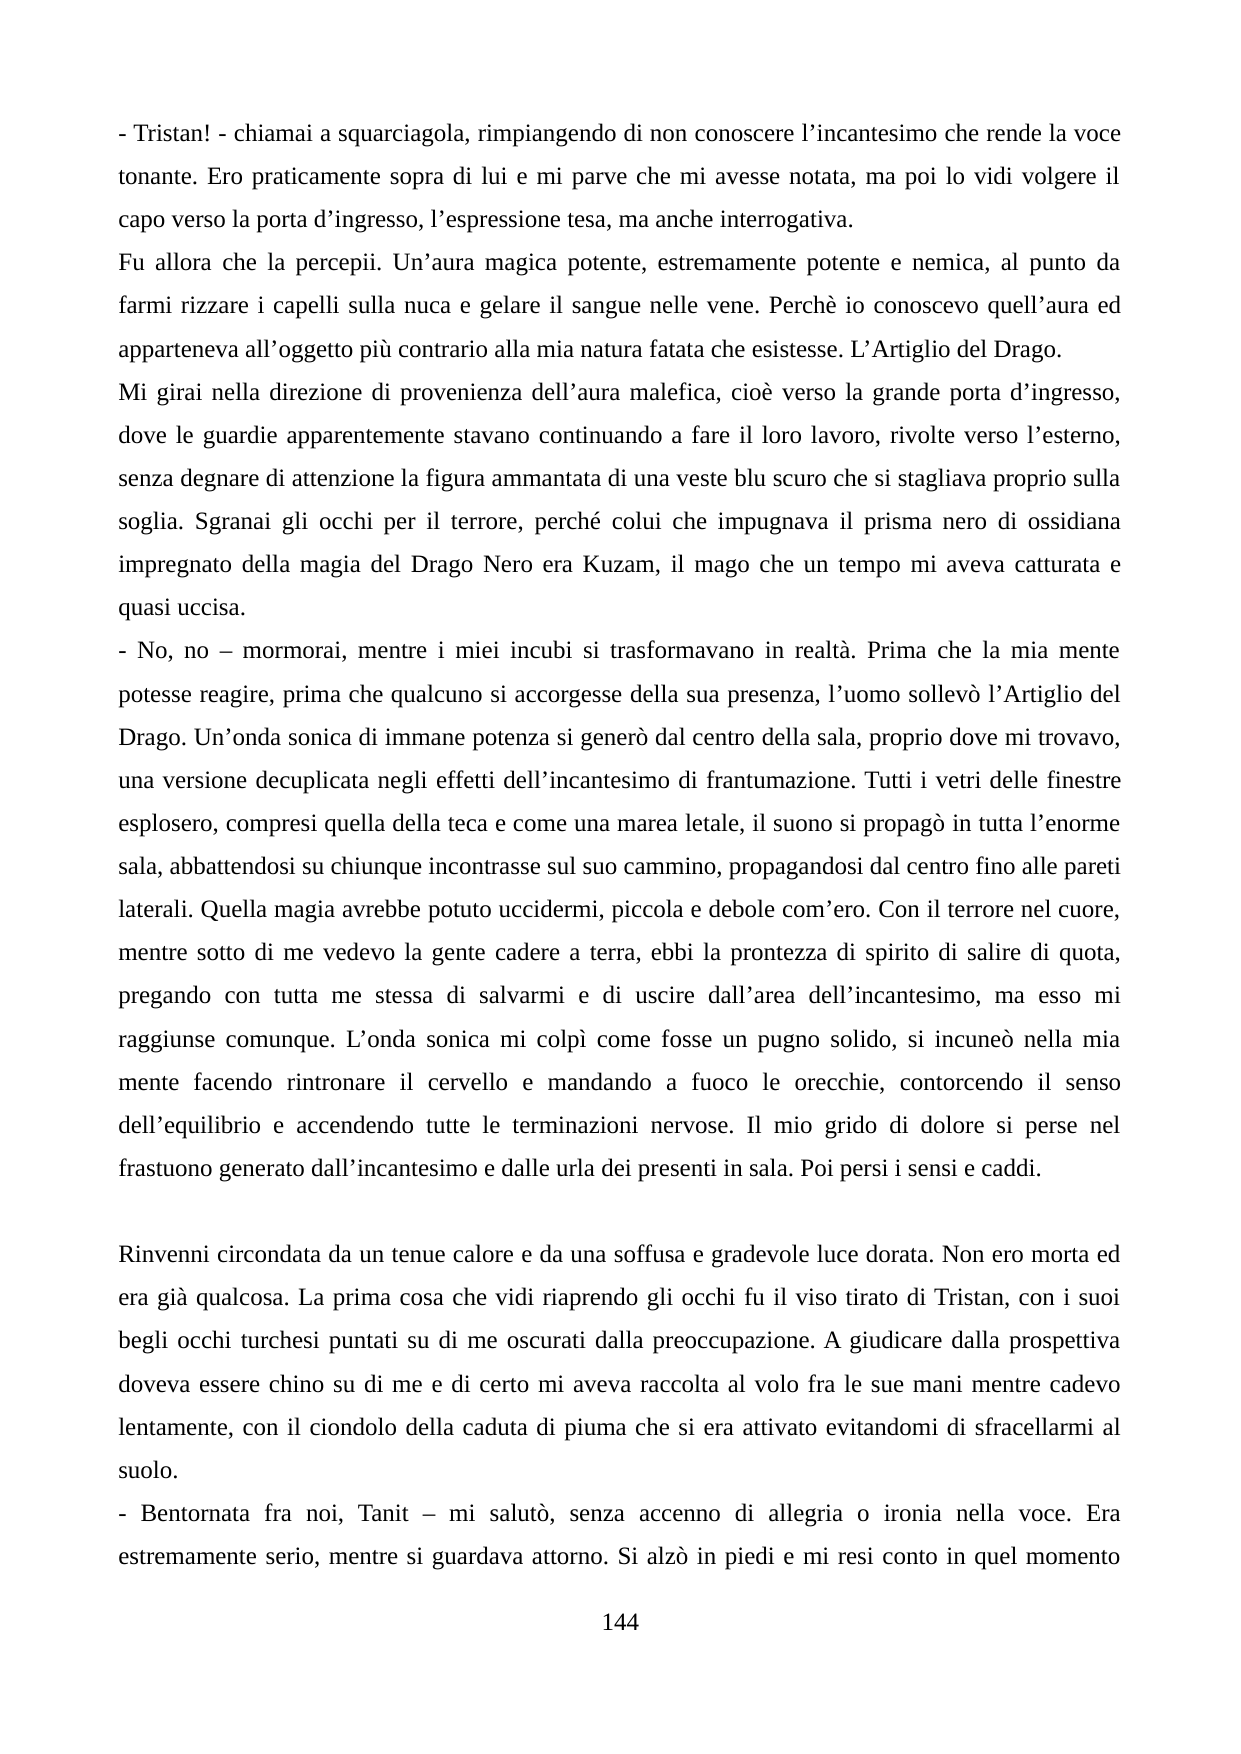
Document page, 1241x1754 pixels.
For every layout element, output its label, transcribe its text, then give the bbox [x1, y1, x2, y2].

text - Tristan! - chiamai a squarciagola, rimpiangendo di non conoscere l’incantesimo che rende la voce tonante. Ero praticamente sopra di lui e mi parve che mi avesse notata, ma poi lo vidi volgere il capo verso la porta d’ingresso, l’espressione tesa, ma anche interrogativa. [118, 118, 1122, 233]
text - Bentornata fra noi, Tanit – mi salutò, senza accenno di allegria o ironia nella voce. Era estremamente serio, mentre si guardava attorno. Si alzò in piedi e mi resi conto in quel momento [118, 1498, 1122, 1570]
text Mi girai nella direzione di provenienza dell’aura malefica, cioè verso la grande porta d’ingresso, dove le guardie apparentemente stavano continuando a fare il loro lavoro, rivolte verso l’esterno, senza degnare di attenzione la figura ammantata di una veste blu scuro che si stagliava proprio sulla soglia. Sgranai gli occhi per il terrore, perché colui che impugnava il prisma nero di ossidiana impregnato della magia del Drago Nero era Kuzam, il mago che un tempo mi aveva catturata e quasi uccisa. [118, 377, 1122, 621]
text Rinvenni circondata da un tenue calore e da una soffusa e gradevole luce dorata. Non ero morta ed era già qualcosa. La prima cosa che vidi riaprendo gli occhi fu il viso tirato di Tristan, con i suoi begli occhi turchesi puntati su di me oscurati dalla preoccupazione. A giudicare dalla prospettiva doveva essere chino su di me e di certo mi aveva raccolta al volo fra le sue mani mentre cadevo lentamente, con il ciondolo della caduta di piuma che si era attivato evitandomi di sfracellarmi al suolo. [118, 1239, 1122, 1484]
text Fu allora che la percepii. Un’aura magica potente, estremamente potente e nemica, al punto da farmi rizzare i capelli sulla nuca e gelare il sangue nelle vene. Perchè io conoscevo quell’aura ed apparteneva all’oggetto più contrario alla mia natura fatata che esistesse. L’Artiglio del Drago. [118, 247, 1122, 362]
text - No, no – mormorai, mentre i miei incubi si trasformavano in realtà. Prima che la mia mente potesse reagire, prima che qualcuno si accorgesse della sua presenza, l’uomo sollevò l’Artiglio del Drago. Un’onda sonica di immane potenza si generò dal centro della sala, proprio dove mi trovavo, una versione decuplicata negli effetti dell’incantesimo di frantumazione. Tutti i vetri delle finestre esplosero, compresi quella della teca e come una marea letale, il suono si propagò in tutta l’enorme sala, abbattendosi su chiunque incontrasse sul suo cammino, propagandosi dal centro fino alle pareti laterali. Quella magia avrebbe potuto uccidermi, piccola e debole com’ero. Con il terrore nel cuore, mentre sotto di me vedevo la gente cadere a terra, ebbi la prontezza di spirito di salire di quota, pregando con tutta me stessa di salvarmi e di uscire dall’area dell’incantesimo, ma esso mi raggiunse comunque. L’onda sonica mi colpì come fosse un pugno solido, si incuneò nella mia mente facendo rintronare il cervello e mandando a fuoco le orecchie, contorcendo il senso dell’equilibrio e accendendo tutte le terminazioni nervose. Il mio grido di dolore si perse nel frastuono generato dall’incantesimo e dalle urla dei presenti in sala. Poi persi i sensi e caddi. [118, 636, 1122, 1182]
